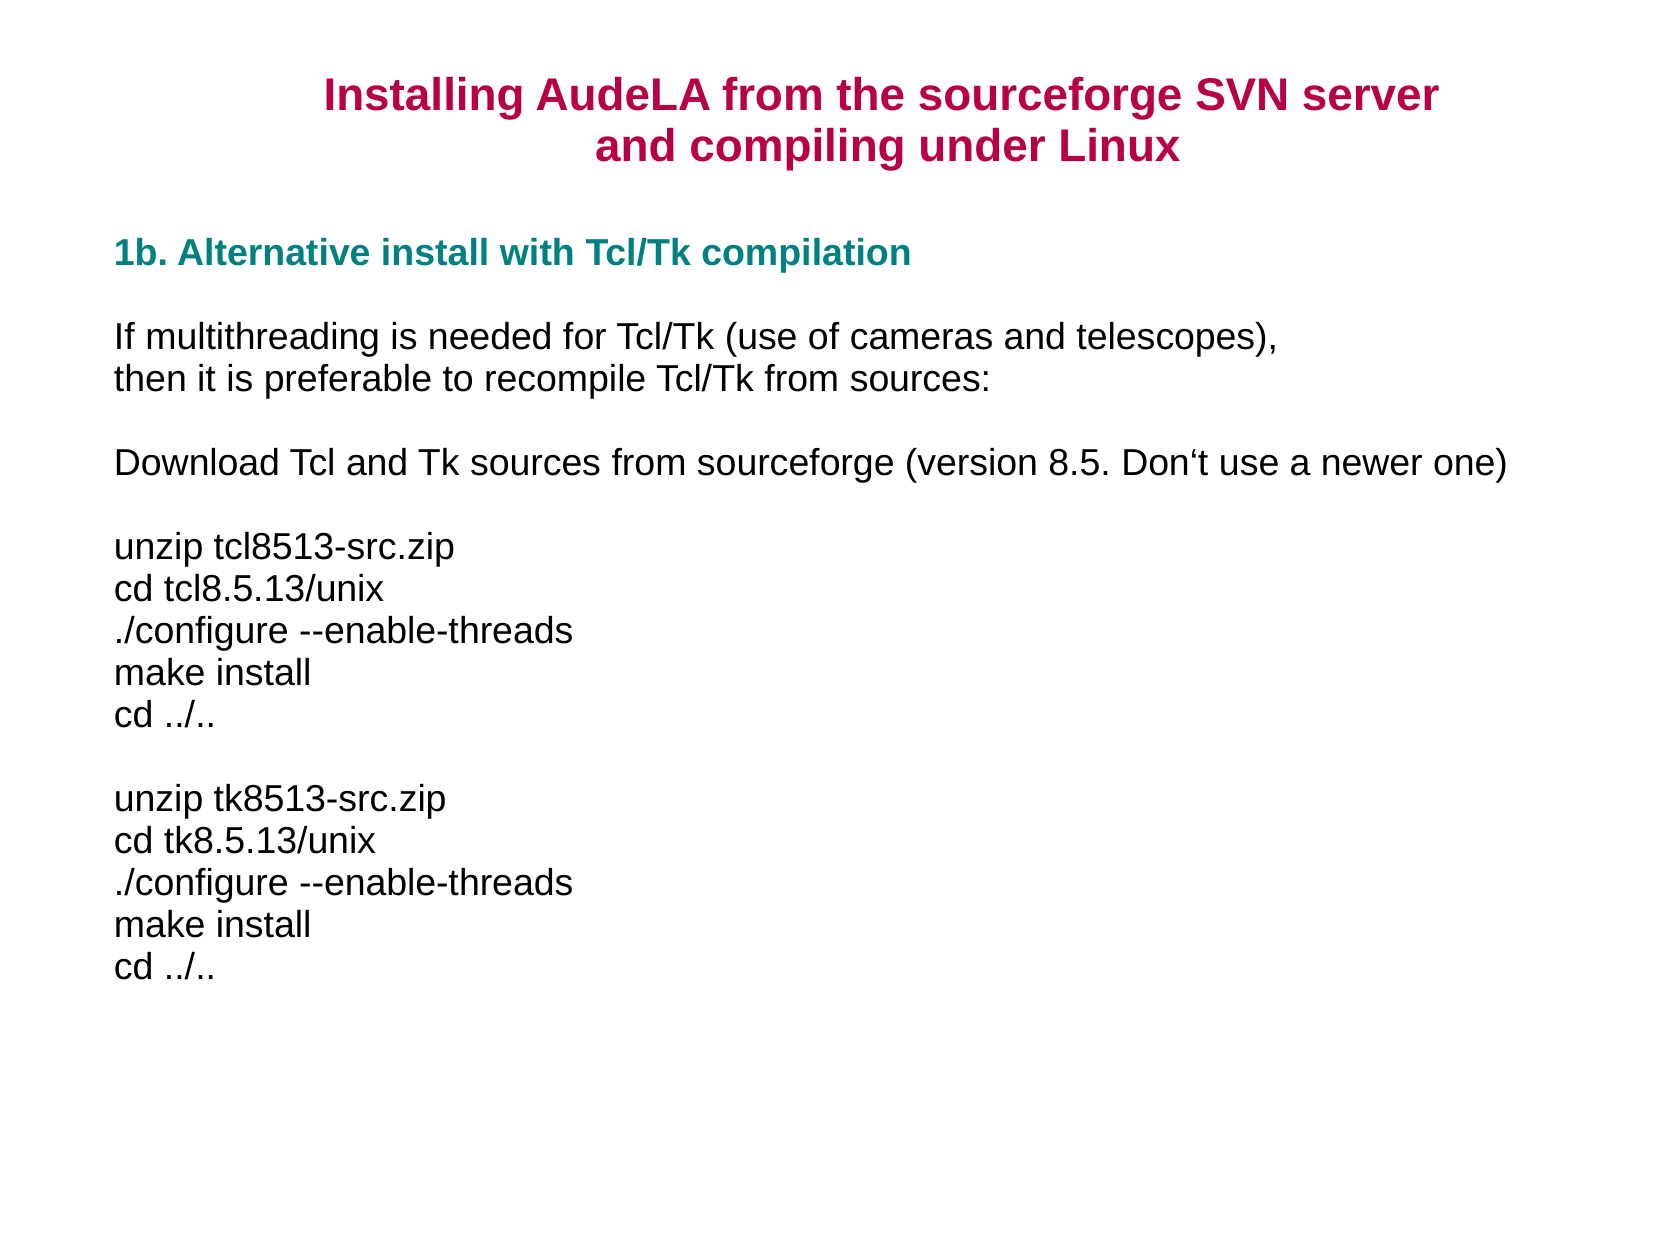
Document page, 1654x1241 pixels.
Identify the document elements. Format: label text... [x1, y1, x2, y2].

text_box Installing AudeLA from the sourceforge SVN server and compiling under Linux [308, 61, 1468, 181]
text_box 1b. Alternative install with Tcl/Tk compilation If multithreading is needed for Tcl/Tk (use of cameras and telescopes), then it is preferable to recompile Tcl/Tk from sources: Download Tcl and Tk sources from sourceforge (version 8.5. Don‘t use a newer one) unzip tcl8513-src.zip cd tcl8.5.13/unix ./configure --enable-threads make install cd ../.. unzip tk8513-src.zip cd tk8.5.13/unix ./configure --enable-threads make install cd ../.. [99, 224, 1523, 1082]
